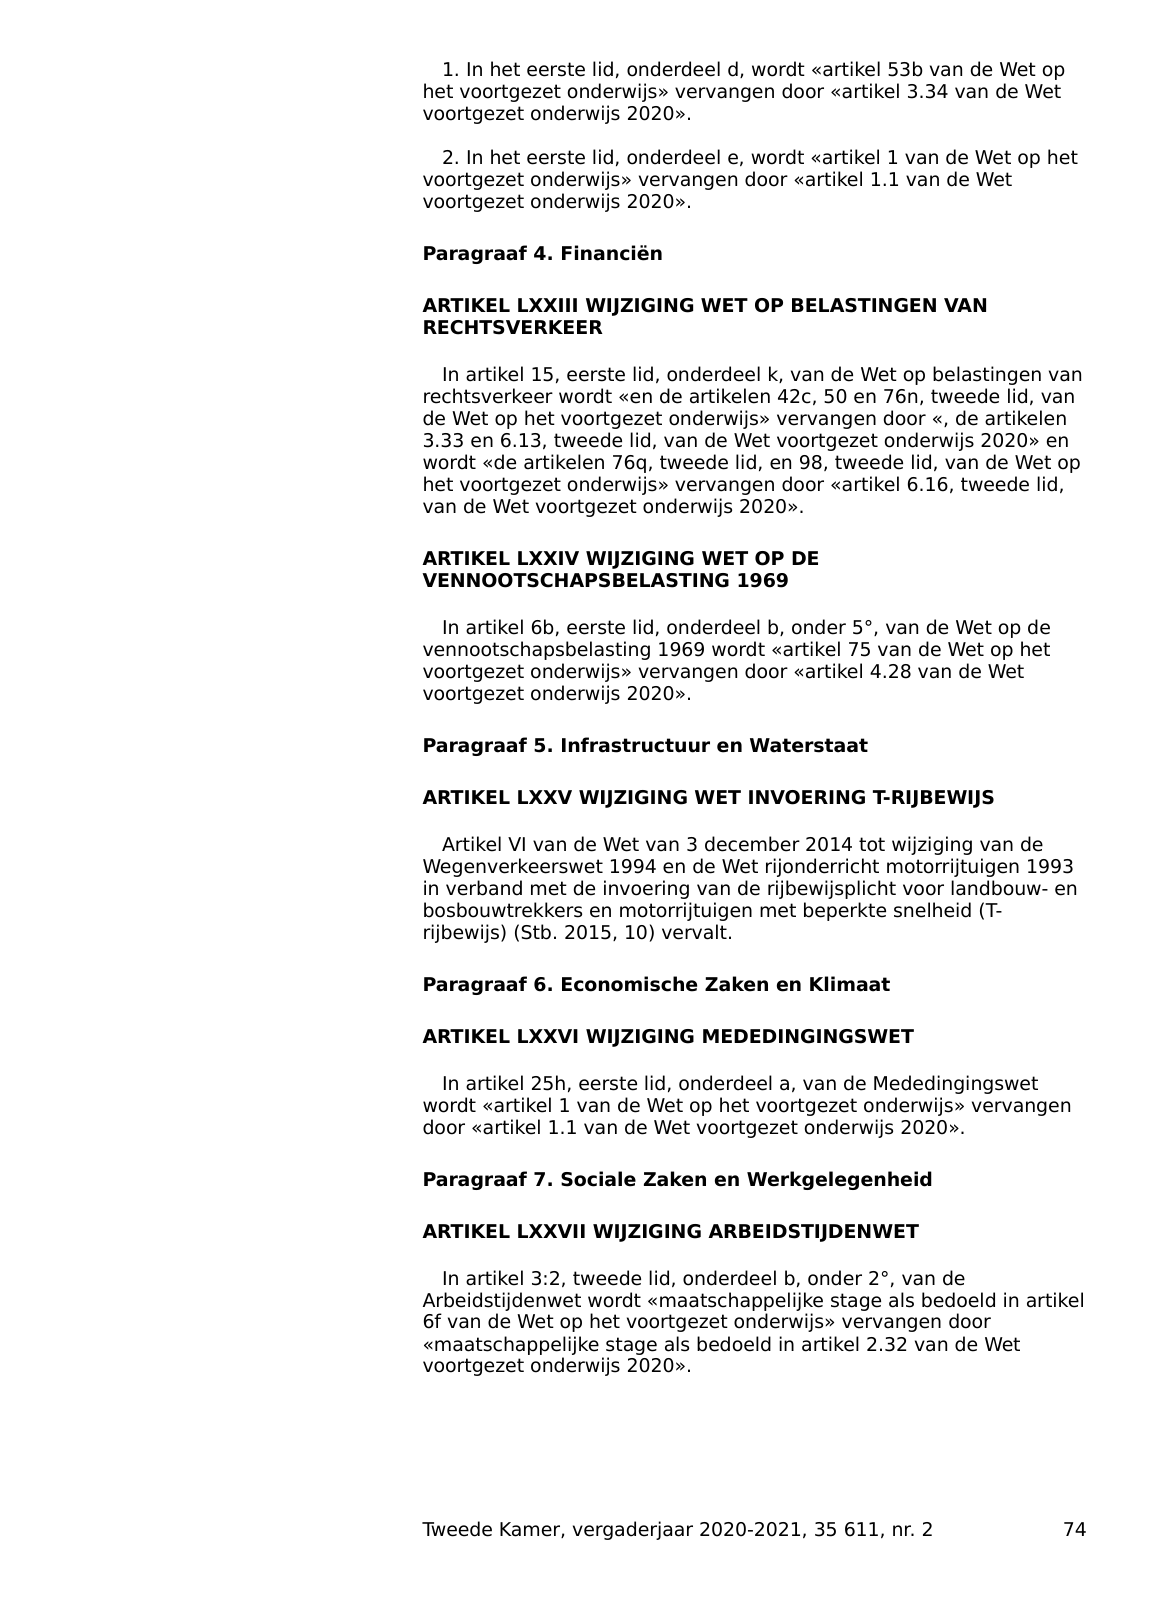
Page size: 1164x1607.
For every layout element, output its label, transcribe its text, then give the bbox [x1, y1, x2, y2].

text Artikel VI van de Wet van 3 december 2014 tot wijziging van de Wegenverkeerswet 1994 en de Wet rijonderricht motorrijtuigen 1993 in verband met de invoering van de rijbewijsplicht voor landbouw- en bosbouwtrekkers en motorrijtuigen met beperkte snelheid (T-rijbewijs) (Stb. 2015, 10) vervalt. [422, 834, 1087, 944]
text In artikel 3:2, tweede lid, onderdeel b, onder 2°, van de Arbeidstijdenwet wordt «maatschappelijke stage als bedoeld in artikel 6f van de Wet op het voortgezet onderwijs» vervangen door «maatschappelijke stage als bedoeld in artikel 2.32 van de Wet voortgezet onderwijs 2020». [422, 1267, 1087, 1377]
subtitle ARTIKEL LXXVI WIJZIGING MEDEDINGINGSWET [422, 1026, 1087, 1048]
subtitle ARTIKEL LXXIV WIJZIGING WET OP DE VENNOOTSCHAPSBELASTING 1969 [422, 548, 1087, 592]
subtitle ARTIKEL LXXVII WIJZIGING ARBEIDSTIJDENWET [422, 1221, 1087, 1242]
subtitle ARTIKEL LXXV WIJZIGING WET INVOERING T-RIJBEWIJS [422, 787, 1087, 809]
text In artikel 6b, eerste lid, onderdeel b, onder 5°, van de Wet op de vennootschapsbelasting 1969 wordt «artikel 75 van de Wet op het voortgezet onderwijs» vervangen door «artikel 4.28 van de Wet voortgezet onderwijs 2020». [422, 617, 1087, 705]
text In artikel 15, eerste lid, onderdeel k, van de Wet op belastingen van rechtsverkeer wordt «en de artikelen 42c, 50 en 76n, tweede lid, van de Wet op het voortgezet onderwijs» vervangen door «, de artikelen 3.33 en 6.13, tweede lid, van de Wet voortgezet onderwijs 2020» en wordt «de artikelen 76q, tweede lid, en 98, tweede lid, van de Wet op het voortgezet onderwijs» vervangen door «artikel 6.16, tweede lid, van de Wet voortgezet onderwijs 2020». [422, 364, 1087, 518]
subtitle Paragraaf 4. Financiën [422, 243, 1087, 265]
subtitle Paragraaf 5. Infrastructuur en Waterstaat [422, 735, 1087, 757]
subtitle Paragraaf 7. Sociale Zaken en Werkgelegenheid [422, 1168, 1087, 1191]
text 1. In het eerste lid, onderdeel d, wordt «artikel 53b van de Wet op het voortgezet onderwijs» vervangen door «artikel 3.34 van de Wet voortgezet onderwijs 2020». [422, 59, 1087, 125]
text 2. In het eerste lid, onderdeel e, wordt «artikel 1 van de Wet op het voortgezet onderwijs» vervangen door «artikel 1.1 van de Wet voortgezet onderwijs 2020». [422, 147, 1087, 213]
text In artikel 25h, eerste lid, onderdeel a, van de Mededingingswet wordt «artikel 1 van de Wet op het voortgezet onderwijs» vervangen door «artikel 1.1 van de Wet voortgezet onderwijs 2020». [422, 1073, 1087, 1138]
subtitle Paragraaf 6. Economische Zaken en Klimaat [422, 974, 1087, 996]
subtitle ARTIKEL LXXIII WIJZIGING WET OP BELASTINGEN VAN RECHTSVERKEER [422, 295, 1087, 339]
